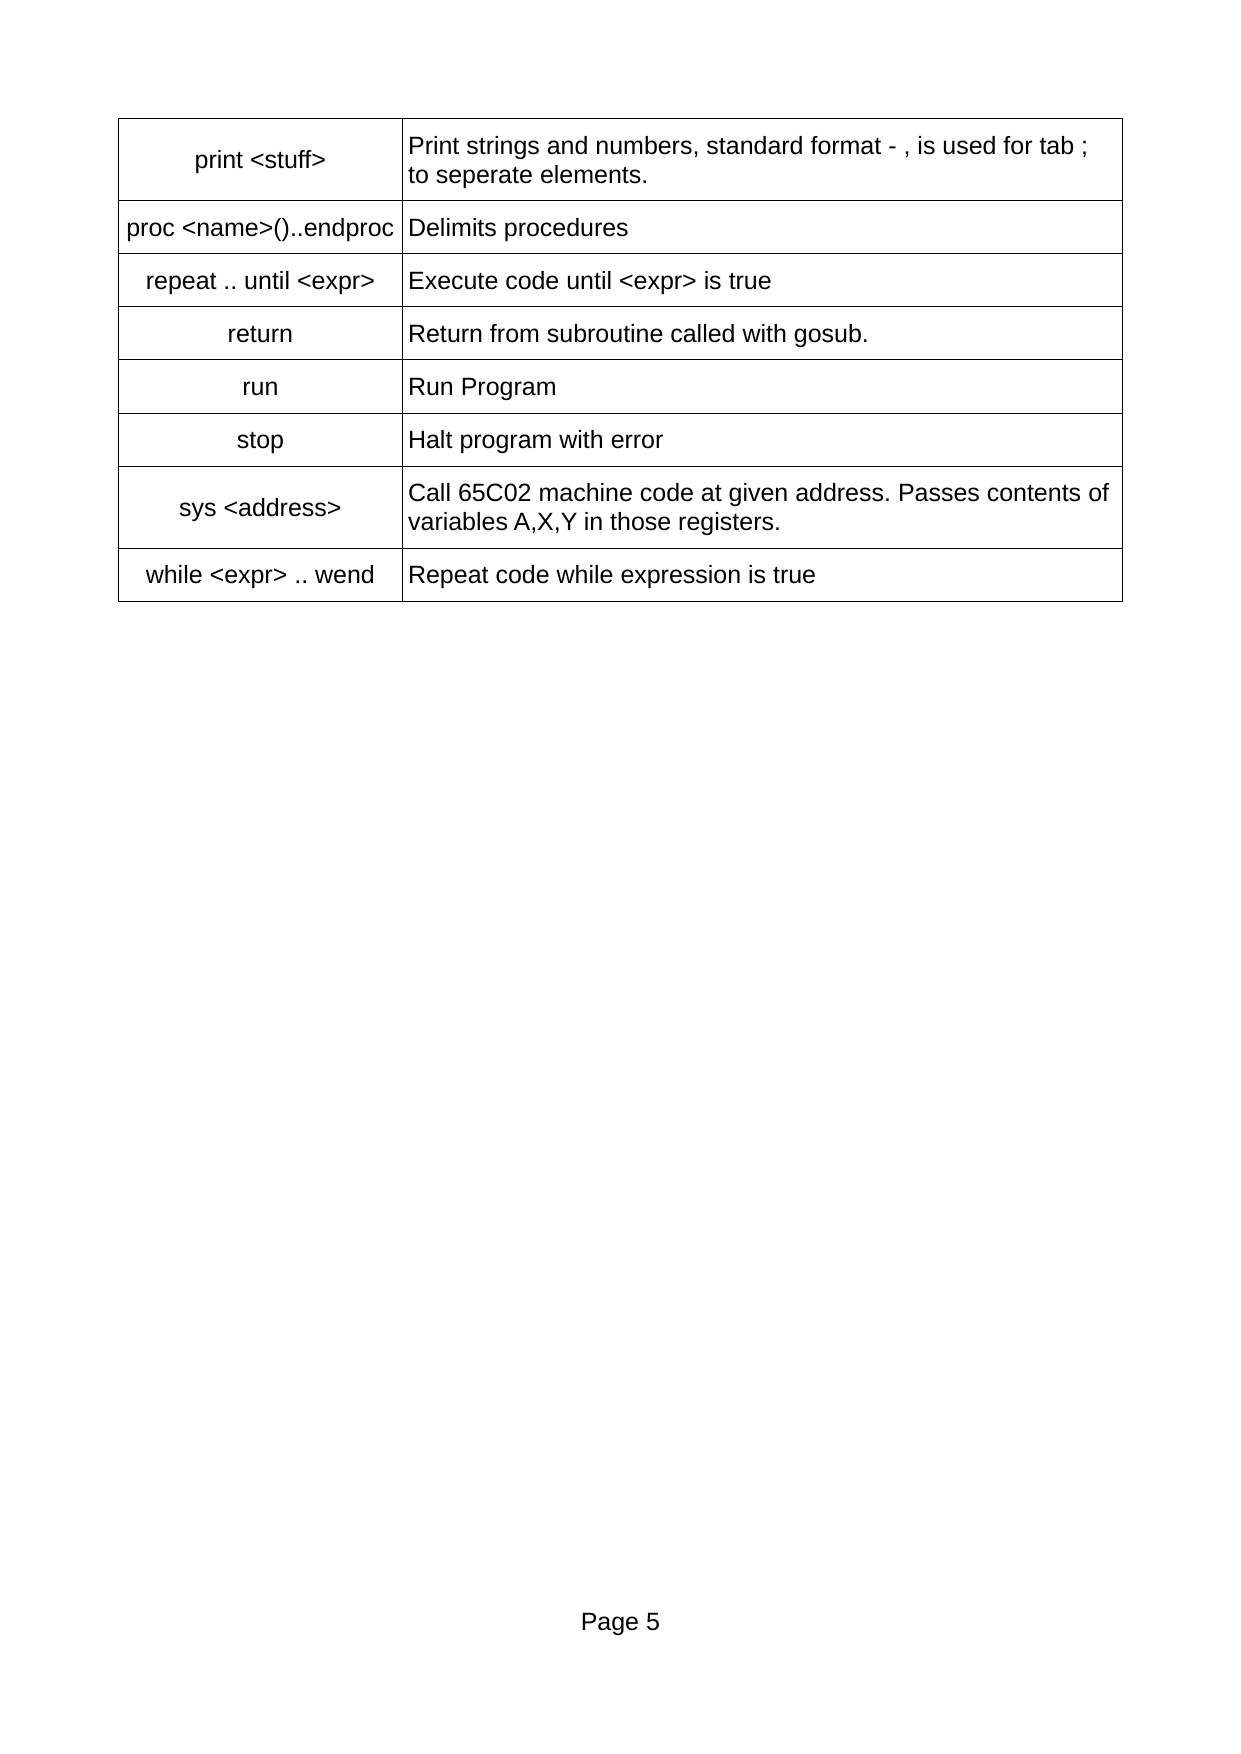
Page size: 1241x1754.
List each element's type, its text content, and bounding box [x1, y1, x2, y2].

table_cell Halt program with error [403, 414, 1122, 466]
table_cell Return [119, 307, 402, 359]
table_cell Sys <address> [119, 467, 402, 547]
table_cell Print strings and numbers, standard format - , is used for tab ; to seperate elements. [403, 119, 1122, 200]
table_cell Delimits procedures [403, 201, 1122, 253]
table_cell Stop [119, 414, 402, 466]
table_cell Execute code until <expr> is true [403, 254, 1122, 306]
table_cell Run Program [403, 360, 1122, 412]
table_cell While <expr> .. wend [119, 549, 402, 601]
table_cell Repeat .. until <expr> [119, 254, 402, 306]
table_cell Print <stuff> [119, 119, 402, 200]
table_cell Return from subroutine called with gosub. [403, 307, 1122, 359]
table_cell Call 65C02 machine code at given address. Passes contents of variables A,X,Y in those registers. [403, 467, 1122, 547]
table_cell Repeat code while expression is true [403, 549, 1122, 601]
table_cell Run [119, 360, 402, 412]
table_cell Proc <name>()..endproc [119, 201, 402, 253]
